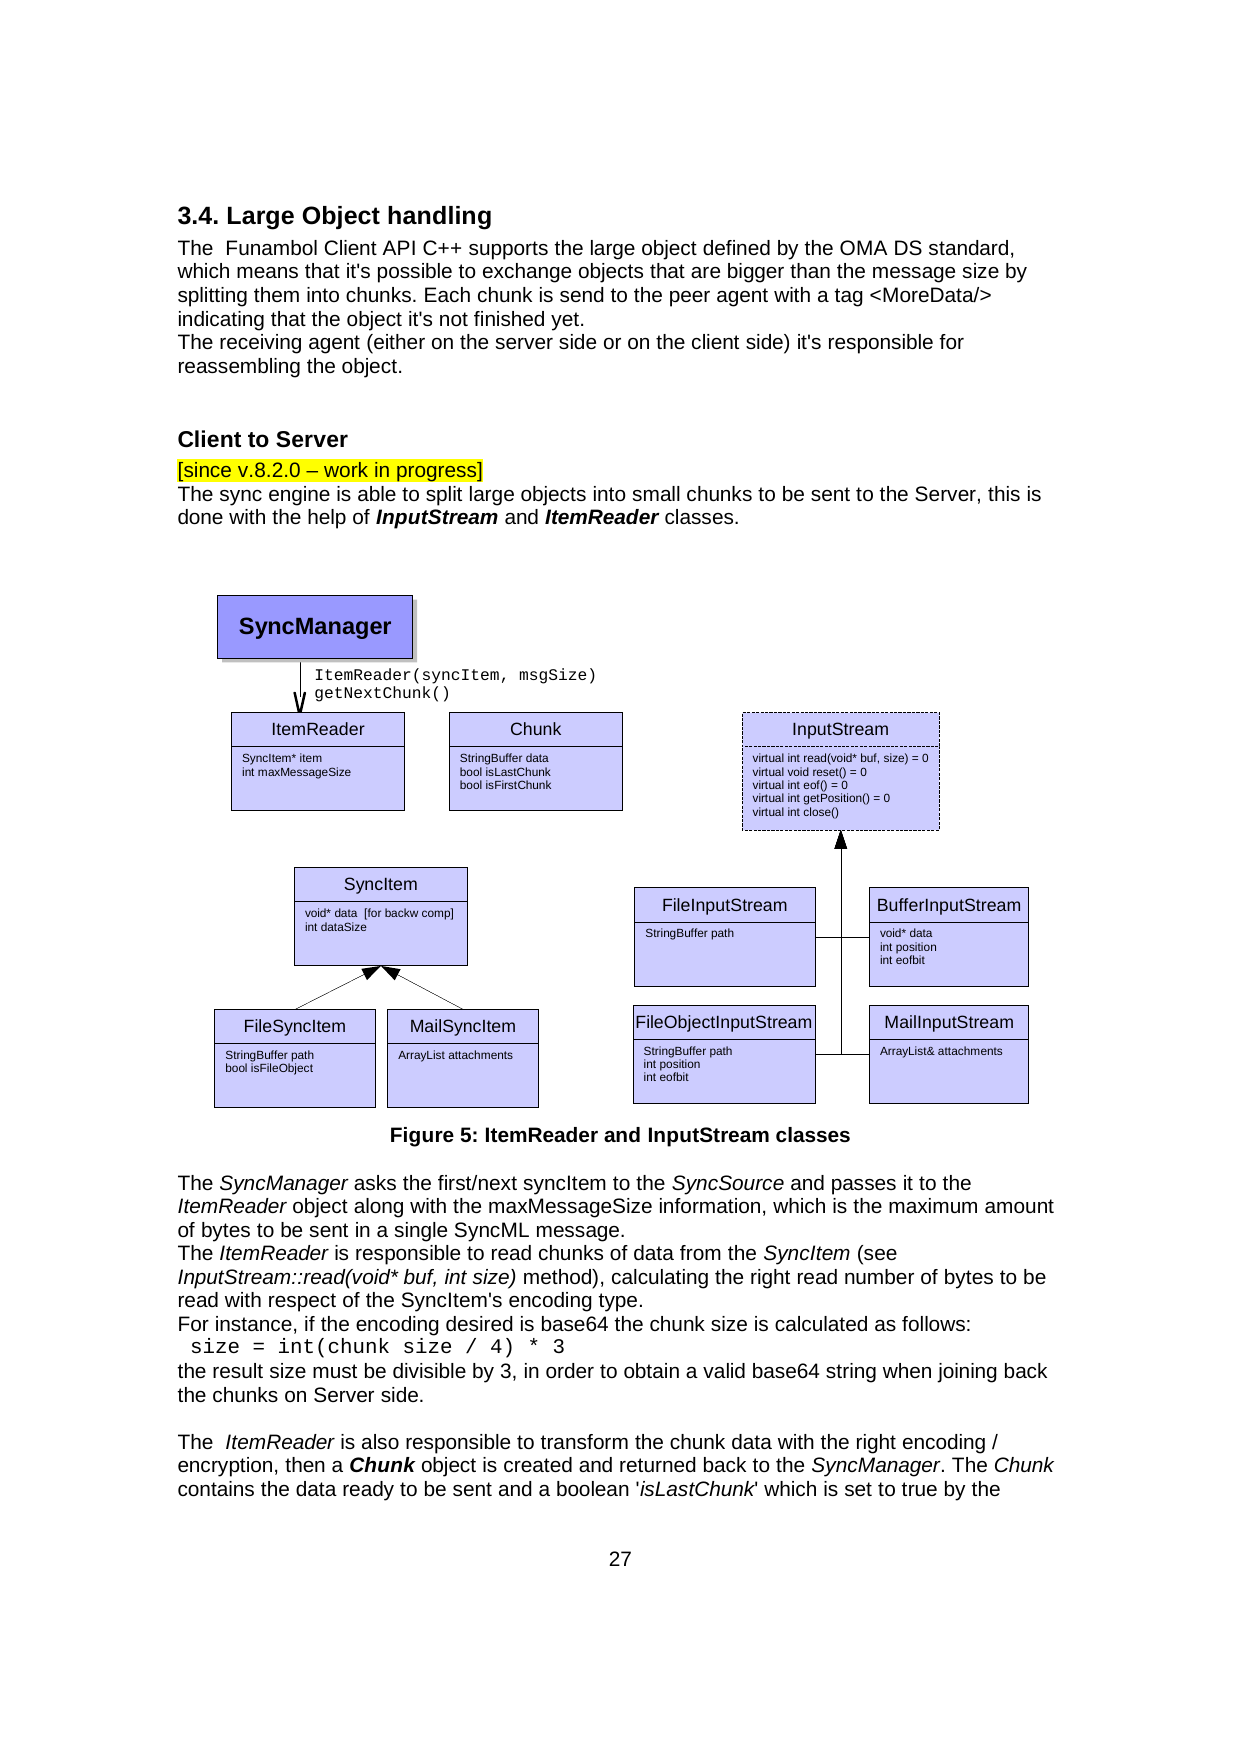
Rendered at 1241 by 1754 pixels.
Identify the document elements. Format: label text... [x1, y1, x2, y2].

text The SyncManager asks the first/next syncItem to the SyncSource and passes it to the ItemReader object along with the maxMessageSize information, which is the maximum amount of bytes to be sent in a single SyncML message. [177, 529, 1063, 1242]
text Figure 5: ItemReader and InputStream classes [201, 587, 1040, 1147]
subtitle Large Object handling [177, 202, 1063, 230]
text The Funambol Client API C++ supports the large object defined by the OMA DS standard, which means that it's possible to exchange objects that are bigger than the message size by splitting them into chunks. Each chunk is send to the peer agent with a tag <MoreData/> indicating that the object it's not finished yet. [177, 236, 1063, 331]
text size = int(chunk size / 4) * 3 [177, 1336, 1063, 1360]
text the result size must be divisible by 3, in order to obtain a valid base64 string when joining back the chunks on Server side. [177, 1360, 1063, 1407]
text The ItemReader is also responsible to transform the chunk data with the right encoding / encryption, then a Chunk object is created and returned back to the SyncManager. The Chunk contains the data ready to be sent and a boolean 'isLastChunk' which is set to true by the [177, 1430, 1063, 1501]
text For instance, if the encoding desired is base64 the chunk size is calculated as follows: [177, 1312, 1063, 1336]
text [201, 562, 1040, 587]
subtitle Client to Server [177, 426, 1063, 452]
text The sync engine is able to split large objects into small chunks to be sent to the Server, this is done with the help of InputStream and ItemReader classes. [177, 482, 1063, 529]
text [since v.8.2.0 – work in progress] [177, 458, 1063, 482]
text The receiving agent (either on the server side or on the client side) it's responsible for reassembling the object. [177, 331, 1063, 378]
text The ItemReader is responsible to read chunks of data from the SyncItem (see InputStream::read(void* buf, int size) method), calculating the right read number of bytes to be read with respect of the SyncItem's encoding type. [177, 1242, 1063, 1312]
